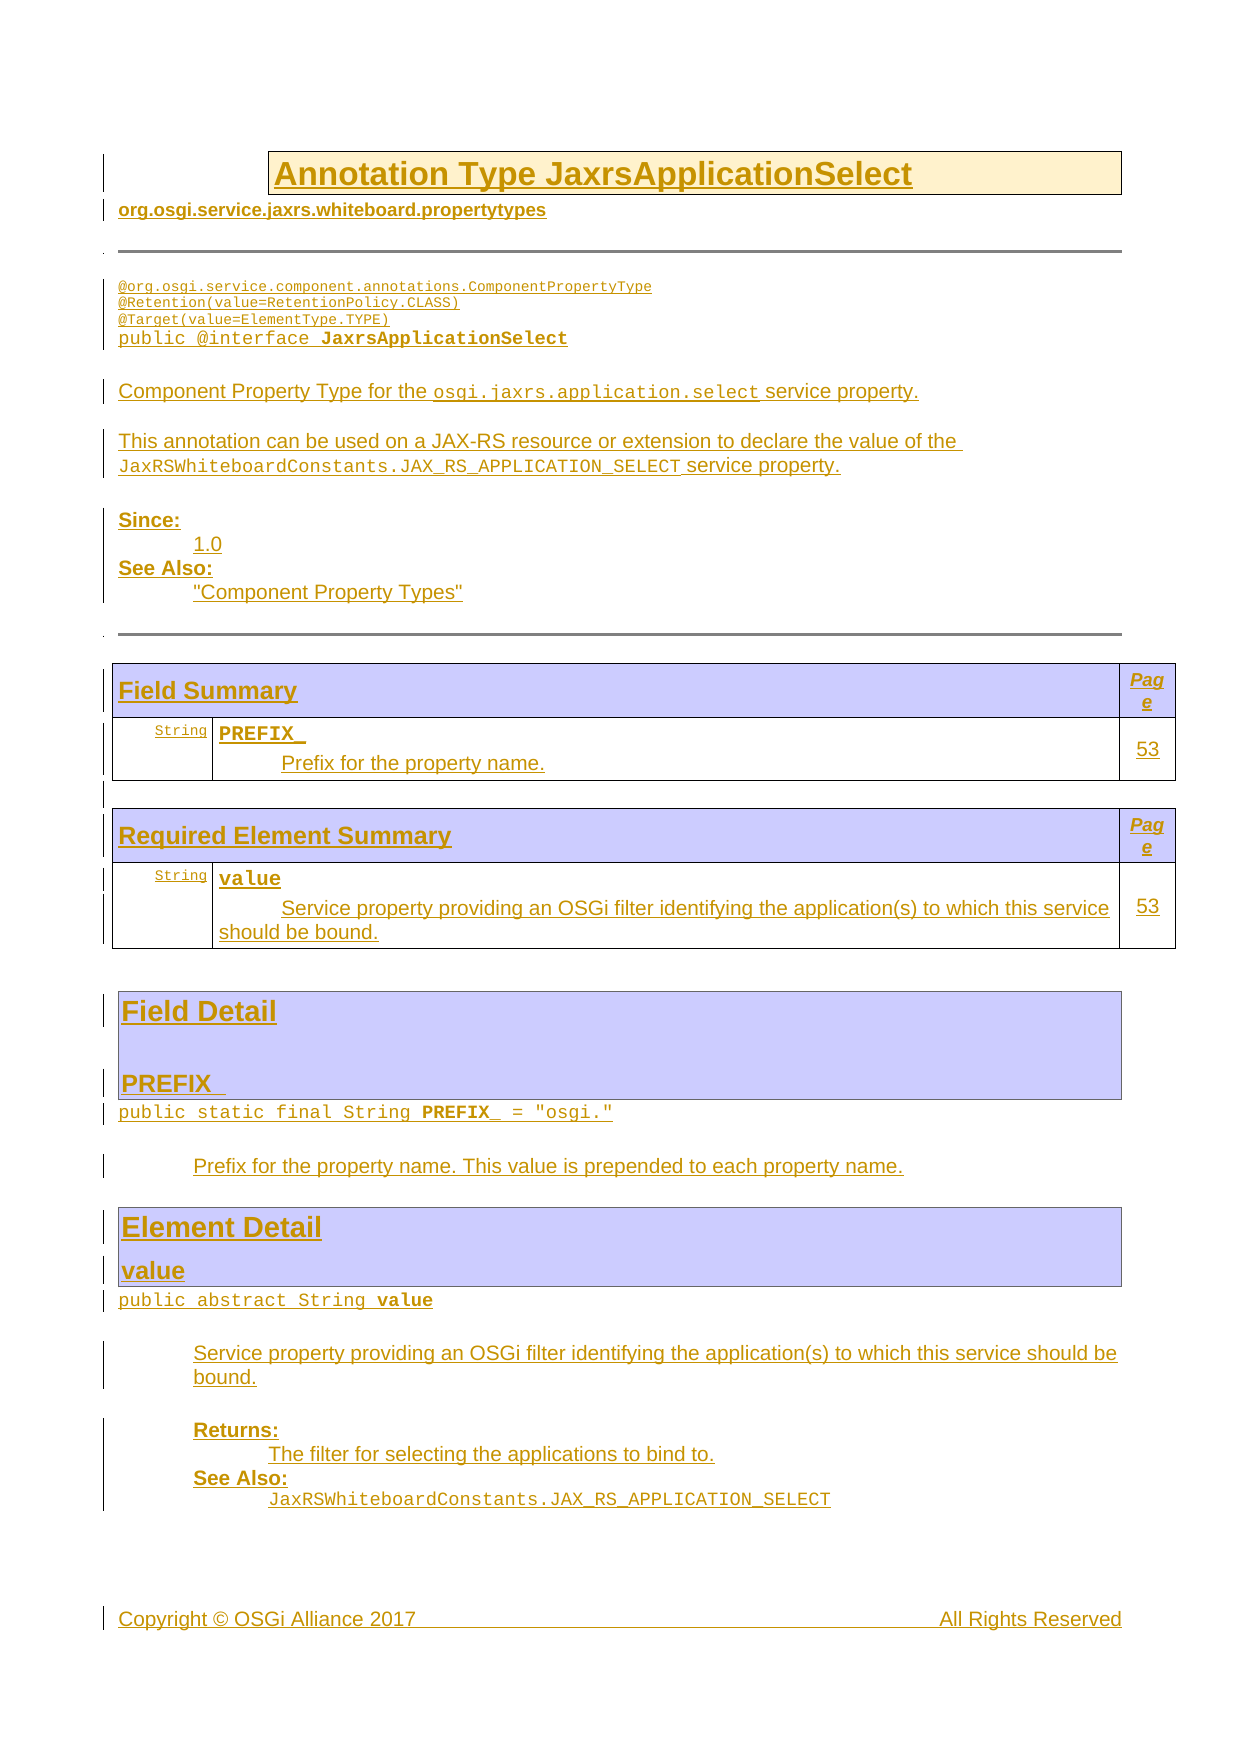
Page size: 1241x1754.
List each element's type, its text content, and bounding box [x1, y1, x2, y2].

text JaxRSWhiteboardConstants.JAX_RS_APPLICATION_SELECT [268, 1490, 1122, 1511]
table_header Page [1120, 664, 1175, 717]
table_header Required Element Summary [113, 809, 1119, 862]
text Service property providing an OSGi filter identifying the application(s) to which this service should be bound. [193, 1341, 1122, 1389]
subtitle Field Detail [119, 992, 1121, 1027]
text The filter for selecting the applications to bind to. [268, 1442, 1122, 1466]
table_cell String [113, 863, 212, 948]
table_cell PREFIX_ Prefix for the property name. [213, 718, 1119, 779]
text "Component Property Types" [193, 579, 1122, 603]
subtitle PREFIX_ [119, 1065, 1121, 1099]
table_header Field Summary [113, 664, 1119, 717]
text Component Property Type for the osgi.jaxrs.application.select service property. [118, 379, 1122, 404]
text public static final String PREFIX_ = "osgi." [118, 1103, 1122, 1124]
text See Also: [118, 556, 1122, 579]
text @org.osgi.service.component.annotations.ComponentPropertyType @Retention(value=RetentionPolicy.CLASS) @Target(value=ElementType.TYPE) public @interface JaxrsApplicationSelect [118, 279, 1122, 350]
subtitle Element Detail [119, 1208, 1121, 1243]
text Prefix for the property name. This value is prepended to each property name. [193, 1154, 1122, 1178]
table_cell 56 [1120, 718, 1175, 779]
table_cell value Service property providing an OSGi filter identifying the application(s) to which this service should be bound. [213, 863, 1119, 948]
text 1.0 [193, 532, 1122, 556]
subtitle value [119, 1252, 1121, 1286]
table_cell 56 [1120, 863, 1175, 948]
text Returns: [193, 1418, 1122, 1442]
table_cell String [113, 718, 212, 779]
table_header Page [1120, 809, 1175, 862]
text This annotation can be used on a JAX-RS resource or extension to declare the value of the JaxRSWhiteboardConstants.JAX_RS_APPLICATION_SELECT service property. [118, 429, 1122, 478]
subtitle Annotation Type JaxrsApplicationSelect [269, 152, 1121, 194]
text public abstract String value [118, 1290, 1122, 1312]
text See Also: [193, 1466, 1122, 1490]
text org.osgi.service.jaxrs.whiteboard.propertytypes [118, 199, 1122, 221]
text Since: [118, 508, 1122, 532]
